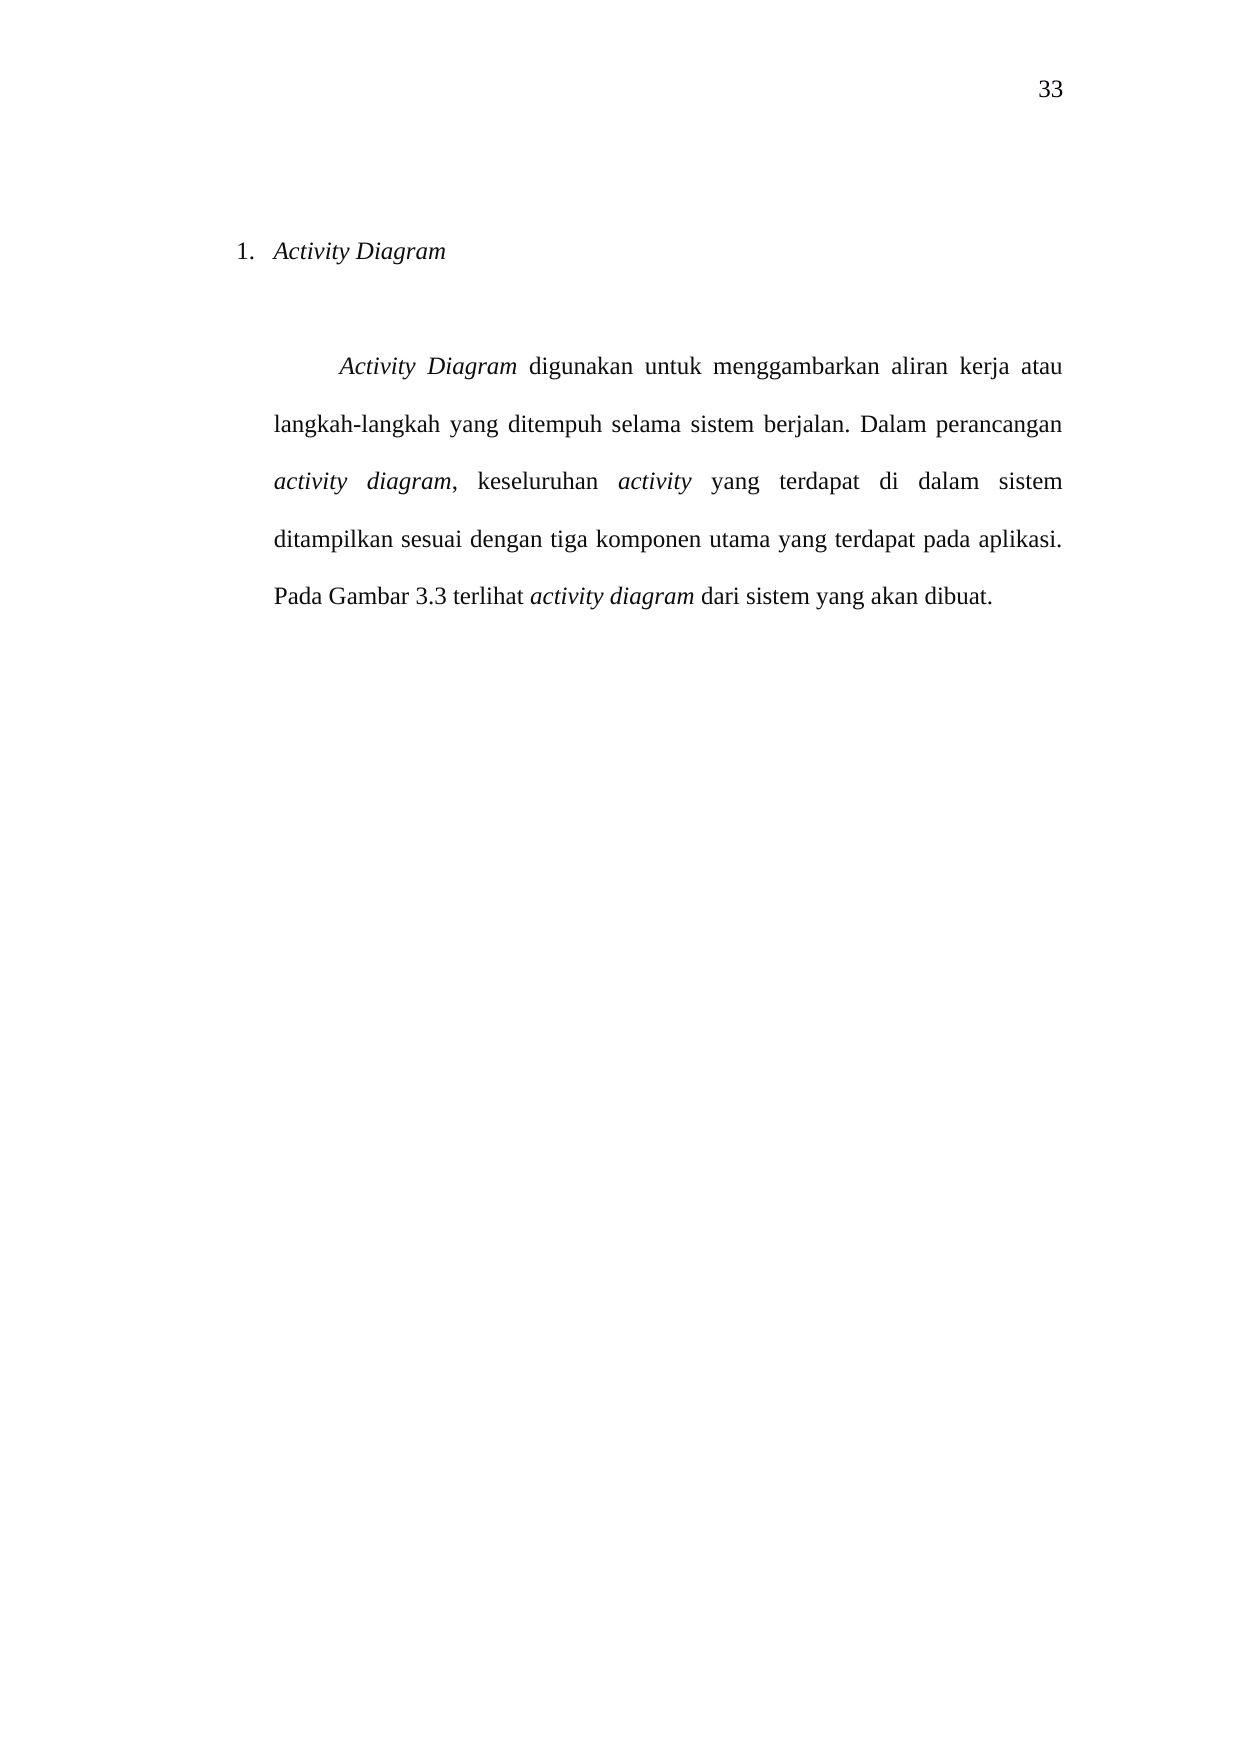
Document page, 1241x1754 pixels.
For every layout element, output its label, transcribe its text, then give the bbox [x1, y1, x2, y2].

text Activity Diagram digunakan untuk menggambarkan aliran kerja atau langkah-langkah yang ditempuh selama sistem berjalan. Dalam perancangan activity diagram, keseluruhan activity yang terdapat di dalam sistem ditampilkan sesuai dengan tiga komponen utama yang terdapat pada aplikasi. Pada Gambar 3.3 terlihat activity diagram dari sistem yang akan dibuat. [274, 351, 1063, 610]
text 1. Activity Diagram [236, 236, 1063, 265]
